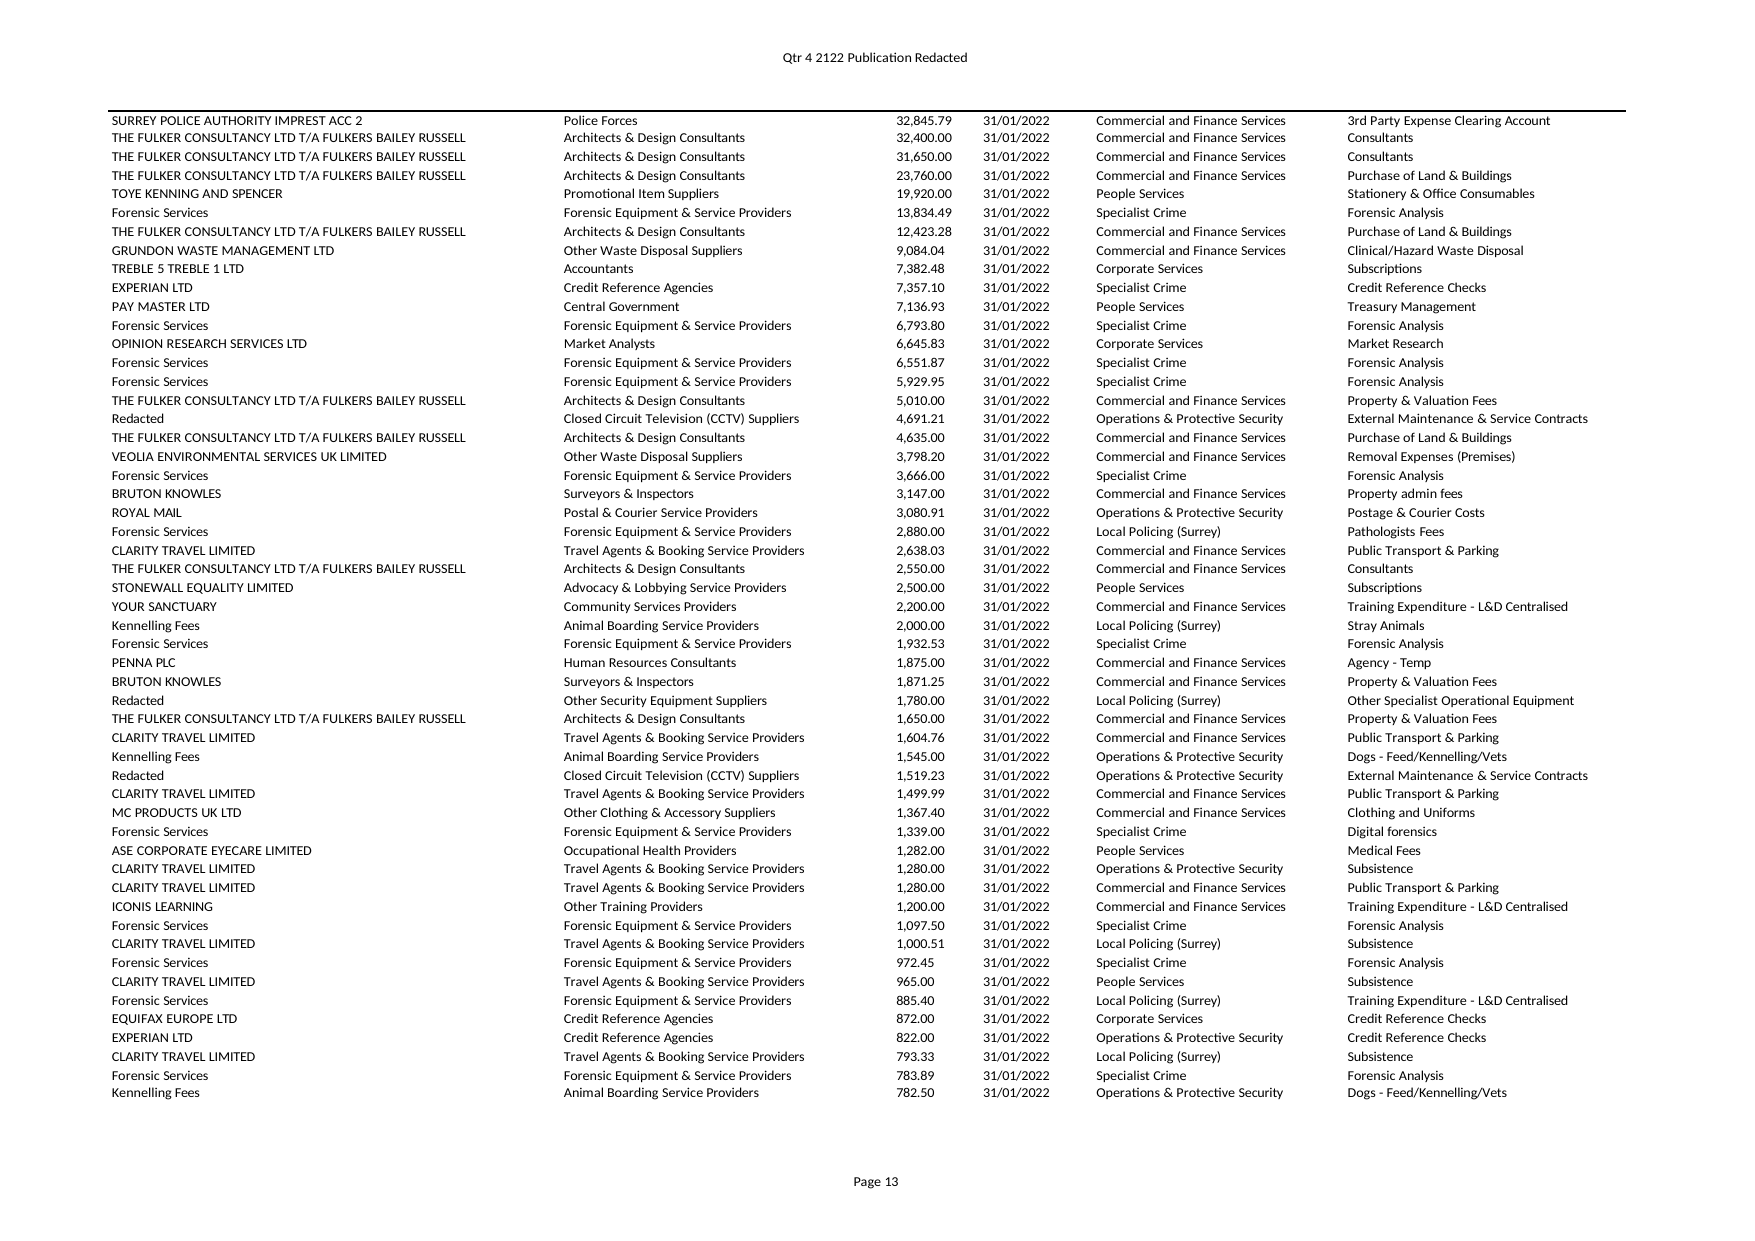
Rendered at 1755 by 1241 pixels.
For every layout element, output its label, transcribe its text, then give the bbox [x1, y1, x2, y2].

table_cell Market Analysts [560, 336, 892, 354]
table_cell Forensic Analysis [1344, 636, 1626, 654]
table_cell Clothing and Uniforms [1344, 805, 1626, 823]
table_cell CLARITY TRAVEL LIMITED [108, 1048, 560, 1067]
table_cell 31/01/2022 [979, 448, 1092, 467]
table_cell ASE CORPORATE EYECARE LIMITED [108, 842, 560, 861]
table_cell Specialist Crime [1093, 280, 1343, 298]
table_cell Property admin fees [1344, 486, 1626, 504]
table_cell OPINION RESEARCH SERVICES LTD [108, 336, 560, 354]
table_cell 31/01/2022 [979, 805, 1092, 823]
table_cell 1,875.00 [893, 655, 979, 673]
table_cell 1,650.00 [893, 711, 979, 729]
table_cell Architects & Design Consultants [560, 561, 892, 579]
table_cell Closed Circuit Television (CCTV) Suppliers [560, 411, 892, 429]
table_cell Kennelling Fees [108, 748, 560, 767]
table_cell 31/01/2022 [979, 298, 1092, 317]
table_cell Credit Reference Agencies [560, 280, 892, 298]
table_cell Operations & Protective Security [1093, 1029, 1343, 1048]
table_cell Credit Reference Checks [1344, 280, 1626, 298]
table_cell Forensic Analysis [1344, 1067, 1626, 1086]
table_cell 1,499.99 [893, 786, 979, 804]
table_cell Consultants [1344, 148, 1626, 167]
table_cell 872.00 [893, 1011, 979, 1029]
table_cell Architects & Design Consultants [560, 148, 892, 167]
table_cell Public Transport & Parking [1344, 542, 1626, 561]
table_cell 31/01/2022 [979, 861, 1092, 879]
table_cell STONEWALL EQUALITY LIMITED [108, 580, 560, 598]
table_cell 31/01/2022 [979, 936, 1092, 954]
table_cell 1,367.40 [893, 805, 979, 823]
table_cell Medical Fees [1344, 842, 1626, 861]
table_cell 31/01/2022 [979, 205, 1092, 223]
table_cell Purchase of Land & Buildings [1344, 167, 1626, 186]
table_cell Subscriptions [1344, 261, 1626, 279]
table_cell Training Expenditure - L&D Centralised [1344, 898, 1626, 917]
table_cell Other Waste Disposal Suppliers [560, 448, 892, 467]
table_cell Credit Reference Checks [1344, 1011, 1626, 1029]
table_cell Pathologists Fees [1344, 523, 1626, 542]
table_cell Promotional Item Suppliers [560, 186, 892, 204]
table_cell Other Waste Disposal Suppliers [560, 242, 892, 261]
table_cell Specialist Crime [1093, 467, 1343, 486]
table_cell Travel Agents & Booking Service Providers [560, 730, 892, 748]
table_cell Commercial and Finance Services [1093, 448, 1343, 467]
table_cell Commercial and Finance Services [1093, 673, 1343, 692]
table_cell 7,357.10 [893, 280, 979, 298]
table_cell 782.50 [893, 1086, 979, 1102]
table_cell THE FULKER CONSULTANCY LTD T/A FULKERS BAILEY RUSSELL [108, 561, 560, 579]
table_cell 31/01/2022 [979, 711, 1092, 729]
table_cell Forensic Services [108, 205, 560, 223]
table_cell Specialist Crime [1093, 823, 1343, 842]
table_cell Specialist Crime [1093, 917, 1343, 936]
table_cell 31/01/2022 [979, 148, 1092, 167]
table_cell Local Policing (Surrey) [1093, 1048, 1343, 1067]
table_cell Operations & Protective Security [1093, 1086, 1343, 1102]
table_cell Property & Valuation Fees [1344, 711, 1626, 729]
table_cell PENNA PLC [108, 655, 560, 673]
table_cell Other Clothing & Accessory Suppliers [560, 805, 892, 823]
table_cell Purchase of Land & Buildings [1344, 223, 1626, 242]
table_cell Forensic Equipment & Service Providers [560, 317, 892, 336]
table_cell Property & Valuation Fees [1344, 392, 1626, 411]
table_cell 31/01/2022 [979, 130, 1092, 148]
table_cell 1,339.00 [893, 823, 979, 842]
table_cell Local Policing (Surrey) [1093, 692, 1343, 711]
table_cell BRUTON KNOWLES [108, 486, 560, 504]
table_cell Commercial and Finance Services [1093, 880, 1343, 898]
table_cell Digital forensics [1344, 823, 1626, 842]
table_cell Forensic Services [108, 992, 560, 1011]
table_cell 6,645.83 [893, 336, 979, 354]
table_cell Postal & Courier Service Providers [560, 505, 892, 523]
table_cell Forensic Services [108, 523, 560, 542]
table_cell YOUR SANCTUARY [108, 598, 560, 617]
table_cell 31/01/2022 [979, 505, 1092, 523]
table_cell CLARITY TRAVEL LIMITED [108, 730, 560, 748]
table_cell 1,871.25 [893, 673, 979, 692]
table_cell 31/01/2022 [979, 580, 1092, 598]
table_cell 2,500.00 [893, 580, 979, 598]
table_cell TREBLE 5 TREBLE 1 LTD [108, 261, 560, 279]
table_cell Commercial and Finance Services [1093, 655, 1343, 673]
table_cell Purchase of Land & Buildings [1344, 430, 1626, 448]
table_cell People Services [1093, 580, 1343, 598]
table_cell Local Policing (Surrey) [1093, 992, 1343, 1011]
table_cell Commercial and Finance Services [1093, 148, 1343, 167]
table_cell Animal Boarding Service Providers [560, 1086, 892, 1102]
table_cell Forensic Analysis [1344, 373, 1626, 392]
table_cell 965.00 [893, 973, 979, 992]
table_cell 12,423.28 [893, 223, 979, 242]
table_cell 13,834.49 [893, 205, 979, 223]
table_cell Travel Agents & Booking Service Providers [560, 861, 892, 879]
table_cell Forensic Equipment & Service Providers [560, 373, 892, 392]
table_cell Training Expenditure - L&D Centralised [1344, 992, 1626, 1011]
table_cell 31/01/2022 [979, 373, 1092, 392]
table_cell 31/01/2022 [979, 673, 1092, 692]
table_cell 31/01/2022 [979, 411, 1092, 429]
table_cell 1,932.53 [893, 636, 979, 654]
table_cell CLARITY TRAVEL LIMITED [108, 973, 560, 992]
table_cell THE FULKER CONSULTANCY LTD T/A FULKERS BAILEY RUSSELL [108, 130, 560, 148]
table_cell Postage & Courier Costs [1344, 505, 1626, 523]
table_cell Consultants [1344, 561, 1626, 579]
table_cell 31/01/2022 [979, 112, 1092, 129]
table_cell Operations & Protective Security [1093, 411, 1343, 429]
table_cell TOYE KENNING AND SPENCER [108, 186, 560, 204]
table_cell Public Transport & Parking [1344, 730, 1626, 748]
table_cell Property & Valuation Fees [1344, 673, 1626, 692]
table_cell 31/01/2022 [979, 692, 1092, 711]
table_cell 822.00 [893, 1029, 979, 1048]
table_cell PAY MASTER LTD [108, 298, 560, 317]
table_cell Forensic Equipment & Service Providers [560, 467, 892, 486]
table_cell Credit Reference Agencies [560, 1029, 892, 1048]
table_cell Commercial and Finance Services [1093, 130, 1343, 148]
table_cell Forensic Analysis [1344, 205, 1626, 223]
table_cell BRUTON KNOWLES [108, 673, 560, 692]
table_cell 31/01/2022 [979, 823, 1092, 842]
table_cell 5,010.00 [893, 392, 979, 411]
table_cell Commercial and Finance Services [1093, 392, 1343, 411]
table_cell 31/01/2022 [979, 898, 1092, 917]
table_cell 5,929.95 [893, 373, 979, 392]
table_cell Corporate Services [1093, 261, 1343, 279]
table_cell Forensic Services [108, 373, 560, 392]
table_cell People Services [1093, 298, 1343, 317]
table_cell 1,519.23 [893, 767, 979, 786]
table_cell 1,280.00 [893, 861, 979, 879]
table_cell MC PRODUCTS UK LTD [108, 805, 560, 823]
table_cell EXPERIAN LTD [108, 280, 560, 298]
table_cell Forensic Services [108, 917, 560, 936]
table_cell Operations & Protective Security [1093, 861, 1343, 879]
table_cell Treasury Management [1344, 298, 1626, 317]
table_cell ICONIS LEARNING [108, 898, 560, 917]
table_cell Subsistence [1344, 861, 1626, 879]
table_cell 32,400.00 [893, 130, 979, 148]
table_cell Forensic Services [108, 955, 560, 973]
table_cell Commercial and Finance Services [1093, 730, 1343, 748]
table_cell Stray Animals [1344, 617, 1626, 636]
table_cell Forensic Equipment & Service Providers [560, 917, 892, 936]
table_cell Operations & Protective Security [1093, 505, 1343, 523]
table_cell Kennelling Fees [108, 1086, 560, 1102]
table_cell 7,382.48 [893, 261, 979, 279]
table_cell 19,920.00 [893, 186, 979, 204]
table_cell Commercial and Finance Services [1093, 242, 1343, 261]
table_cell People Services [1093, 973, 1343, 992]
table_cell 9,084.04 [893, 242, 979, 261]
table_cell Commercial and Finance Services [1093, 898, 1343, 917]
table_cell 31/01/2022 [979, 598, 1092, 617]
table_cell Dogs - Feed/Kennelling/Vets [1344, 748, 1626, 767]
table_cell Forensic Services [108, 1067, 560, 1086]
table_cell 2,880.00 [893, 523, 979, 542]
table_cell Central Government [560, 298, 892, 317]
table_cell Forensic Equipment & Service Providers [560, 992, 892, 1011]
table_cell Specialist Crime [1093, 636, 1343, 654]
table_cell 2,638.03 [893, 542, 979, 561]
table_cell 1,200.00 [893, 898, 979, 917]
table_cell 1,780.00 [893, 692, 979, 711]
table_cell Specialist Crime [1093, 355, 1343, 373]
table_cell Forensic Equipment & Service Providers [560, 355, 892, 373]
table_cell 31/01/2022 [979, 880, 1092, 898]
table_cell 972.45 [893, 955, 979, 973]
table_cell 1,545.00 [893, 748, 979, 767]
table_cell Operations & Protective Security [1093, 748, 1343, 767]
table_cell 31/01/2022 [979, 786, 1092, 804]
table_cell Travel Agents & Booking Service Providers [560, 1048, 892, 1067]
table_cell Other Specialist Operational Equipment [1344, 692, 1626, 711]
table_cell Training Expenditure - L&D Centralised [1344, 598, 1626, 617]
table_cell Subscriptions [1344, 580, 1626, 598]
table_cell 31/01/2022 [979, 842, 1092, 861]
table_cell Specialist Crime [1093, 1067, 1343, 1086]
table_cell 31/01/2022 [979, 486, 1092, 504]
table_cell Travel Agents & Booking Service Providers [560, 880, 892, 898]
table_cell 3,666.00 [893, 467, 979, 486]
table_cell THE FULKER CONSULTANCY LTD T/A FULKERS BAILEY RUSSELL [108, 223, 560, 242]
table_cell 3rd Party Expense Clearing Account [1344, 112, 1626, 129]
table_cell Animal Boarding Service Providers [560, 617, 892, 636]
table_cell ROYAL MAIL [108, 505, 560, 523]
table_cell Commercial and Finance Services [1093, 167, 1343, 186]
table_cell 31/01/2022 [979, 655, 1092, 673]
table_cell SURREY POLICE AUTHORITY IMPREST ACC 2 [108, 112, 560, 129]
table_cell People Services [1093, 842, 1343, 861]
table_cell 23,760.00 [893, 167, 979, 186]
table_cell EXPERIAN LTD [108, 1029, 560, 1048]
table_cell THE FULKER CONSULTANCY LTD T/A FULKERS BAILEY RUSSELL [108, 392, 560, 411]
table_cell CLARITY TRAVEL LIMITED [108, 542, 560, 561]
table_cell Forensic Analysis [1344, 955, 1626, 973]
table_cell 783.89 [893, 1067, 979, 1086]
table_cell Other Security Equipment Suppliers [560, 692, 892, 711]
table_cell Corporate Services [1093, 336, 1343, 354]
table_cell Animal Boarding Service Providers [560, 748, 892, 767]
table_cell Consultants [1344, 130, 1626, 148]
table_cell Architects & Design Consultants [560, 430, 892, 448]
table_cell Commercial and Finance Services [1093, 561, 1343, 579]
table_cell Redacted [108, 692, 560, 711]
table_cell CLARITY TRAVEL LIMITED [108, 880, 560, 898]
table_cell Architects & Design Consultants [560, 130, 892, 148]
table_cell Credit Reference Checks [1344, 1029, 1626, 1048]
table_cell Commercial and Finance Services [1093, 786, 1343, 804]
table_cell 31/01/2022 [979, 392, 1092, 411]
table_cell Forensic Services [108, 467, 560, 486]
table_cell 1,000.51 [893, 936, 979, 954]
table_cell 31/01/2022 [979, 336, 1092, 354]
table_cell Local Policing (Surrey) [1093, 936, 1343, 954]
table_cell 4,691.21 [893, 411, 979, 429]
table_cell 32,845.79 [893, 112, 979, 129]
table_cell Forensic Analysis [1344, 917, 1626, 936]
table_cell Architects & Design Consultants [560, 223, 892, 242]
table_cell 2,550.00 [893, 561, 979, 579]
table_cell 4,635.00 [893, 430, 979, 448]
table_cell Police Forces [560, 112, 892, 129]
table_cell Forensic Equipment & Service Providers [560, 205, 892, 223]
table_cell Agency - Temp [1344, 655, 1626, 673]
table_cell 31/01/2022 [979, 636, 1092, 654]
table_cell Commercial and Finance Services [1093, 223, 1343, 242]
table_cell 31/01/2022 [979, 730, 1092, 748]
table_cell 31/01/2022 [979, 186, 1092, 204]
table_cell Kennelling Fees [108, 617, 560, 636]
table_cell 31/01/2022 [979, 955, 1092, 973]
table_cell Commercial and Finance Services [1093, 430, 1343, 448]
table_cell VEOLIA ENVIRONMENTAL SERVICES UK LIMITED [108, 448, 560, 467]
table_cell Other Training Providers [560, 898, 892, 917]
table_cell Forensic Services [108, 317, 560, 336]
table_cell Clinical/Hazard Waste Disposal [1344, 242, 1626, 261]
table_cell Redacted [108, 411, 560, 429]
table_cell Commercial and Finance Services [1093, 112, 1343, 129]
table_cell Forensic Analysis [1344, 467, 1626, 486]
table_cell 31/01/2022 [979, 542, 1092, 561]
table_cell Operations & Protective Security [1093, 767, 1343, 786]
table_cell Architects & Design Consultants [560, 711, 892, 729]
table_cell 31/01/2022 [979, 261, 1092, 279]
table_cell 6,551.87 [893, 355, 979, 373]
table_cell CLARITY TRAVEL LIMITED [108, 861, 560, 879]
table_cell 1,097.50 [893, 917, 979, 936]
table_cell 31/01/2022 [979, 1029, 1092, 1048]
table_cell 793.33 [893, 1048, 979, 1067]
table_cell Public Transport & Parking [1344, 786, 1626, 804]
table_cell 31,650.00 [893, 148, 979, 167]
table_cell 31/01/2022 [979, 280, 1092, 298]
table_cell 31/01/2022 [979, 767, 1092, 786]
table_cell Public Transport & Parking [1344, 880, 1626, 898]
table_cell Forensic Equipment & Service Providers [560, 955, 892, 973]
table_cell 31/01/2022 [979, 917, 1092, 936]
table_cell Travel Agents & Booking Service Providers [560, 936, 892, 954]
table_cell Forensic Equipment & Service Providers [560, 1067, 892, 1086]
table_cell THE FULKER CONSULTANCY LTD T/A FULKERS BAILEY RUSSELL [108, 711, 560, 729]
table_cell Forensic Equipment & Service Providers [560, 636, 892, 654]
table_cell 3,080.91 [893, 505, 979, 523]
table_cell 1,280.00 [893, 880, 979, 898]
table_cell 31/01/2022 [979, 1011, 1092, 1029]
table_cell Advocacy & Lobbying Service Providers [560, 580, 892, 598]
table_cell 31/01/2022 [979, 561, 1092, 579]
table_cell 31/01/2022 [979, 973, 1092, 992]
table_cell 31/01/2022 [979, 430, 1092, 448]
table_cell Market Research [1344, 336, 1626, 354]
table_cell External Maintenance & Service Contracts [1344, 767, 1626, 786]
table_cell 6,793.80 [893, 317, 979, 336]
table_cell Specialist Crime [1093, 205, 1343, 223]
table_cell 2,200.00 [893, 598, 979, 617]
table_cell Architects & Design Consultants [560, 167, 892, 186]
table_cell 31/01/2022 [979, 242, 1092, 261]
table_cell 31/01/2022 [979, 355, 1092, 373]
table_cell 31/01/2022 [979, 617, 1092, 636]
table_cell Surveyors & Inspectors [560, 486, 892, 504]
table_cell 3,147.00 [893, 486, 979, 504]
table_cell Dogs - Feed/Kennelling/Vets [1344, 1086, 1626, 1102]
table_cell 31/01/2022 [979, 523, 1092, 542]
table_cell EQUIFAX EUROPE LTD [108, 1011, 560, 1029]
table_cell Occupational Health Providers [560, 842, 892, 861]
table_cell THE FULKER CONSULTANCY LTD T/A FULKERS BAILEY RUSSELL [108, 148, 560, 167]
table_cell 1,282.00 [893, 842, 979, 861]
table_cell Credit Reference Agencies [560, 1011, 892, 1029]
table_cell Commercial and Finance Services [1093, 805, 1343, 823]
table_cell Specialist Crime [1093, 955, 1343, 973]
table_cell Community Services Providers [560, 598, 892, 617]
table_cell Forensic Services [108, 355, 560, 373]
table_cell Stationery & Office Consumables [1344, 186, 1626, 204]
table_cell 3,798.20 [893, 448, 979, 467]
table_cell External Maintenance & Service Contracts [1344, 411, 1626, 429]
table_cell Forensic Analysis [1344, 317, 1626, 336]
table_cell Travel Agents & Booking Service Providers [560, 786, 892, 804]
table_cell Forensic Services [108, 823, 560, 842]
table_cell 31/01/2022 [979, 317, 1092, 336]
table_cell THE FULKER CONSULTANCY LTD T/A FULKERS BAILEY RUSSELL [108, 430, 560, 448]
table_cell Subsistence [1344, 936, 1626, 954]
table_cell Forensic Equipment & Service Providers [560, 823, 892, 842]
table_cell Specialist Crime [1093, 373, 1343, 392]
table_cell Corporate Services [1093, 1011, 1343, 1029]
table_cell 2,000.00 [893, 617, 979, 636]
table_cell 31/01/2022 [979, 223, 1092, 242]
table_cell Commercial and Finance Services [1093, 486, 1343, 504]
table_cell People Services [1093, 186, 1343, 204]
table_cell 7,136.93 [893, 298, 979, 317]
table_cell 1,604.76 [893, 730, 979, 748]
table_cell Forensic Equipment & Service Providers [560, 523, 892, 542]
table_cell Forensic Analysis [1344, 355, 1626, 373]
table_cell Closed Circuit Television (CCTV) Suppliers [560, 767, 892, 786]
table_cell 31/01/2022 [979, 1048, 1092, 1067]
table_cell Subsistence [1344, 973, 1626, 992]
table_cell Travel Agents & Booking Service Providers [560, 542, 892, 561]
table_cell CLARITY TRAVEL LIMITED [108, 936, 560, 954]
table_cell Accountants [560, 261, 892, 279]
table_cell 31/01/2022 [979, 467, 1092, 486]
table_cell Commercial and Finance Services [1093, 542, 1343, 561]
table_cell Commercial and Finance Services [1093, 598, 1343, 617]
table_cell 885.40 [893, 992, 979, 1011]
table_cell Forensic Services [108, 636, 560, 654]
table_cell Specialist Crime [1093, 317, 1343, 336]
table_cell 31/01/2022 [979, 992, 1092, 1011]
table_cell 31/01/2022 [979, 167, 1092, 186]
table_cell 31/01/2022 [979, 1067, 1092, 1086]
table_cell THE FULKER CONSULTANCY LTD T/A FULKERS BAILEY RUSSELL [108, 167, 560, 186]
table_cell Commercial and Finance Services [1093, 711, 1343, 729]
table_cell 31/01/2022 [979, 748, 1092, 767]
table_cell Local Policing (Surrey) [1093, 523, 1343, 542]
table_cell Redacted [108, 767, 560, 786]
table_cell Subsistence [1344, 1048, 1626, 1067]
table_cell Architects & Design Consultants [560, 392, 892, 411]
table_cell GRUNDON WASTE MANAGEMENT LTD [108, 242, 560, 261]
table_cell Travel Agents & Booking Service Providers [560, 973, 892, 992]
table_cell Removal Expenses (Premises) [1344, 448, 1626, 467]
table_cell 31/01/2022 [979, 1086, 1092, 1102]
table_cell Human Resources Consultants [560, 655, 892, 673]
table_cell CLARITY TRAVEL LIMITED [108, 786, 560, 804]
table_cell Surveyors & Inspectors [560, 673, 892, 692]
table_cell Local Policing (Surrey) [1093, 617, 1343, 636]
